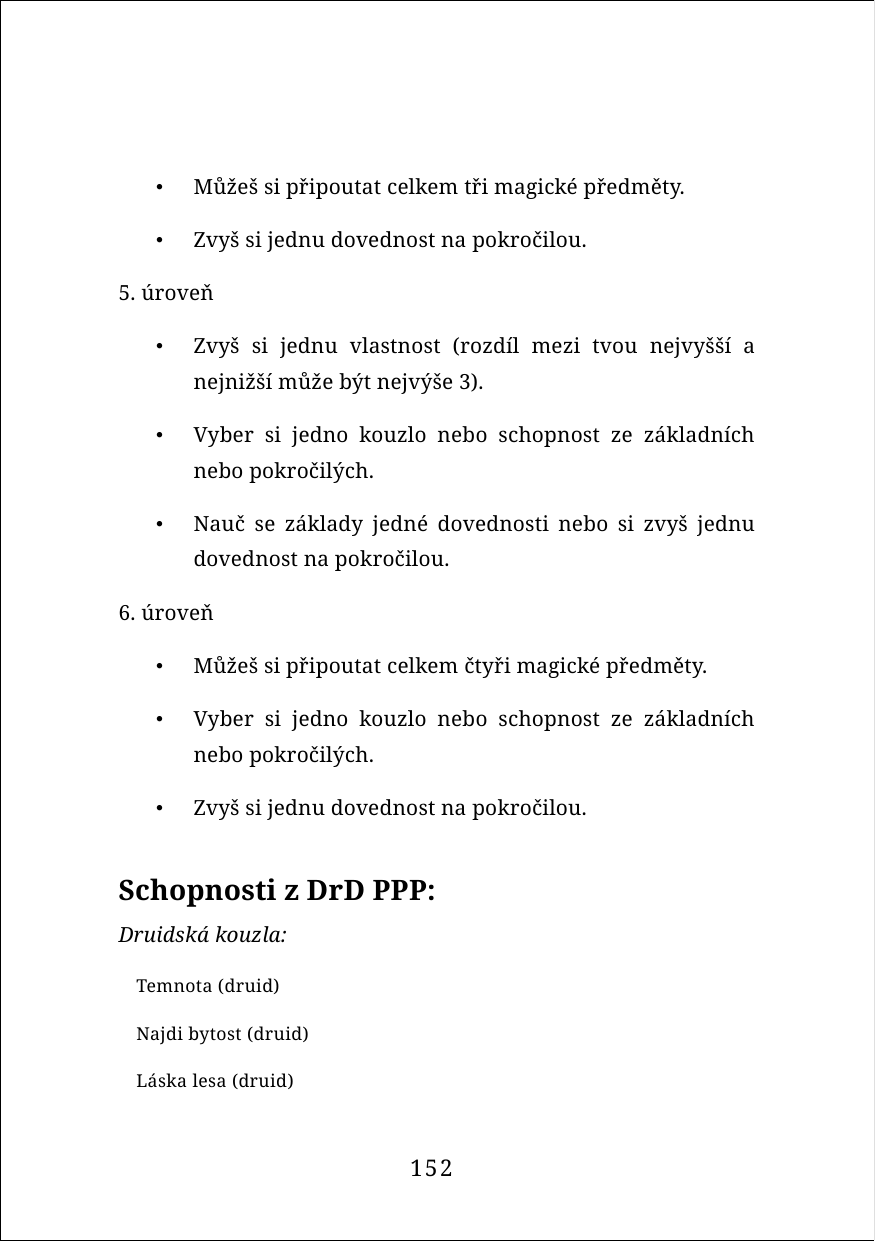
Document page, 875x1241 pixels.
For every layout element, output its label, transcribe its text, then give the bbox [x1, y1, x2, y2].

text Láska lesa (druid) [136, 1069, 756, 1093]
list Vyber si jedno kouzlo nebo schopnost ze základních nebo pokročilých. [156, 704, 756, 768]
text Temnota (druid) [136, 973, 756, 997]
text Najdi bytost (druid) [136, 1021, 756, 1045]
subtitle Schopnosti z DrD PPP: [118, 870, 756, 908]
list Zvyš si jednu vlastnost (rozdíl mezi tvou nejvyšší a nejnižší může být nejvýše 3). [156, 331, 756, 395]
list Můžeš si připoutat celkem tři magické předměty. [156, 172, 756, 200]
list Zvyš si jednu dovednost na pokročilou. [156, 225, 756, 253]
list Vyber si jedno kouzlo nebo schopnost ze základních nebo pokročilých. [156, 420, 756, 484]
text Druidská kouzla: [118, 920, 756, 948]
list Můžeš si připoutat celkem čtyři magické předměty. [156, 651, 756, 679]
list Zvyš si jednu dovednost na pokročilou. [156, 793, 756, 821]
list Nauč se základy jedné dovednosti nebo si zvyš jednu dovednost na pokročilou. [156, 509, 756, 573]
text 5. úroveň [118, 278, 756, 307]
text 6. úroveň [118, 598, 756, 626]
